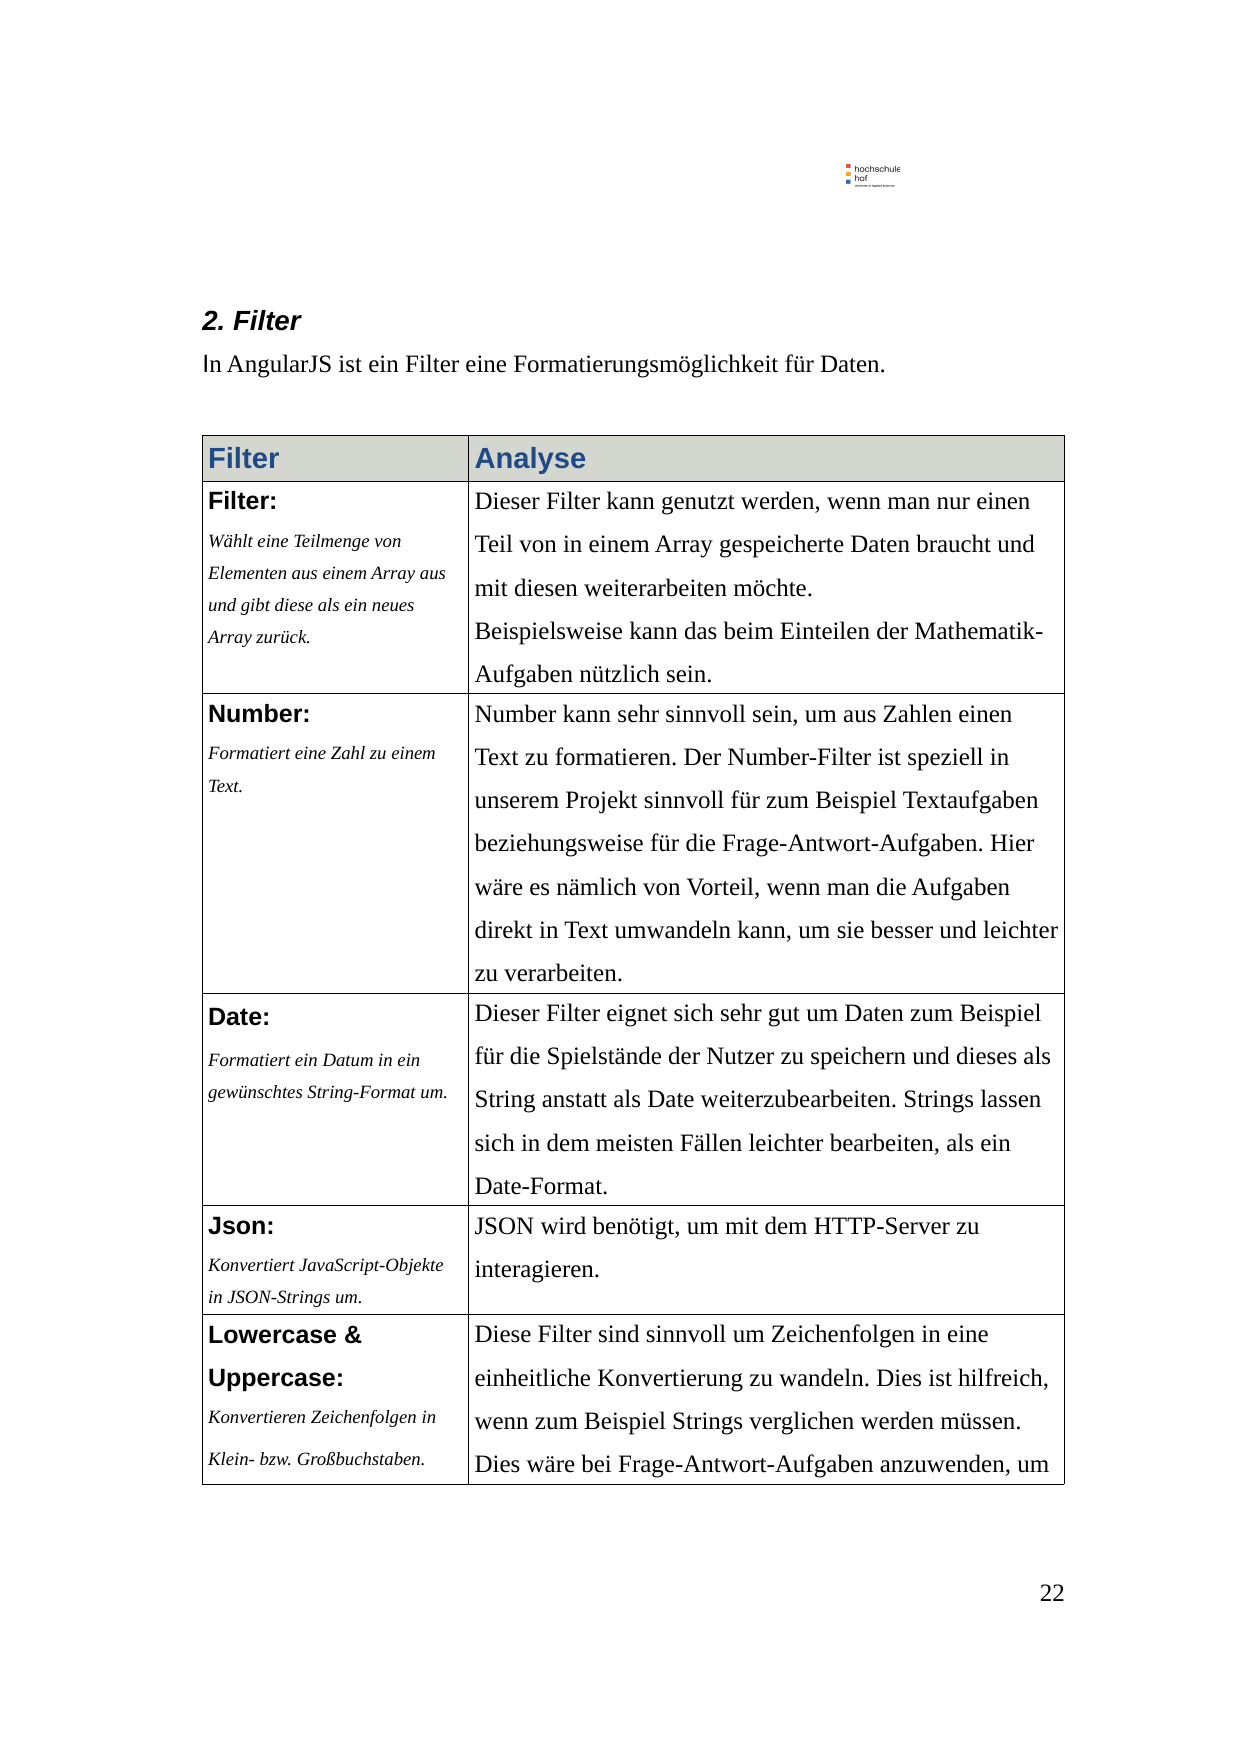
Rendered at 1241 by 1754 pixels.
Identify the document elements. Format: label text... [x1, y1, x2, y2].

table_cell Filter: Wählt eine Teilmenge von Elementen aus einem Array aus und gibt diese als ein neues Array zurück. [203, 482, 468, 693]
table_cell JSON wird benötigt, um mit dem HTTP-Server zu interagieren. [469, 1206, 1064, 1314]
subtitle 2. Filter [202, 305, 1064, 337]
table_cell Dieser Filter kann genutzt werden, wenn man nur einen Teil von in einem Array gespeicherte Daten braucht und mit diesen weiterarbeiten möchte. Beispielsweise kann das beim Einteilen der Mathematik-Aufgaben nützlich sein. [469, 482, 1064, 693]
table_header Filter [203, 436, 468, 481]
table_cell Date: Formatiert ein Datum in ein gewünschtes String-Format um. [203, 994, 468, 1205]
table_cell Lowercase & Uppercase: Konvertieren Zeichenfolgen in Klein- bzw. Großbuchstaben. [203, 1315, 468, 1483]
picture [846, 164, 901, 187]
table_cell Number: Formatiert eine Zahl zu einem Text. [203, 694, 468, 992]
text In AngularJS ist ein Filter eine Formatierungsmöglichkeit für Daten. [202, 349, 1064, 378]
table_header Analyse [469, 436, 1064, 481]
table_cell Json: Konvertiert JavaScript-Objekte in JSON-Strings um. [203, 1206, 468, 1314]
table_cell Dieser Filter eignet sich sehr gut um Daten zum Beispiel für die Spielstände der Nutzer zu speichern und dieses als String anstatt als Date weiterzubearbeiten. Strings lassen sich in dem meisten Fällen leichter bearbeiten, als ein Date-Format. [469, 994, 1064, 1205]
table_cell Diese Filter sind sinnvoll um Zeichenfolgen in eine einheitliche Konvertierung zu wandeln. Dies ist hilfreich, wenn zum Beispiel Strings verglichen werden müssen. Dies wäre bei Frage-Antwort-Aufgaben anzuwenden, um [469, 1315, 1064, 1483]
table_cell Number kann sehr sinnvoll sein, um aus Zahlen einen Text zu formatieren. Der Number-Filter ist speziell in unserem Projekt sinnvoll für zum Beispiel Textaufgaben beziehungsweise für die Frage-Antwort-Aufgaben. Hier wäre es nämlich von Vorteil, wenn man die Aufgaben direkt in Text umwandeln kann, um sie besser und leichter zu verarbeiten. [469, 694, 1064, 992]
